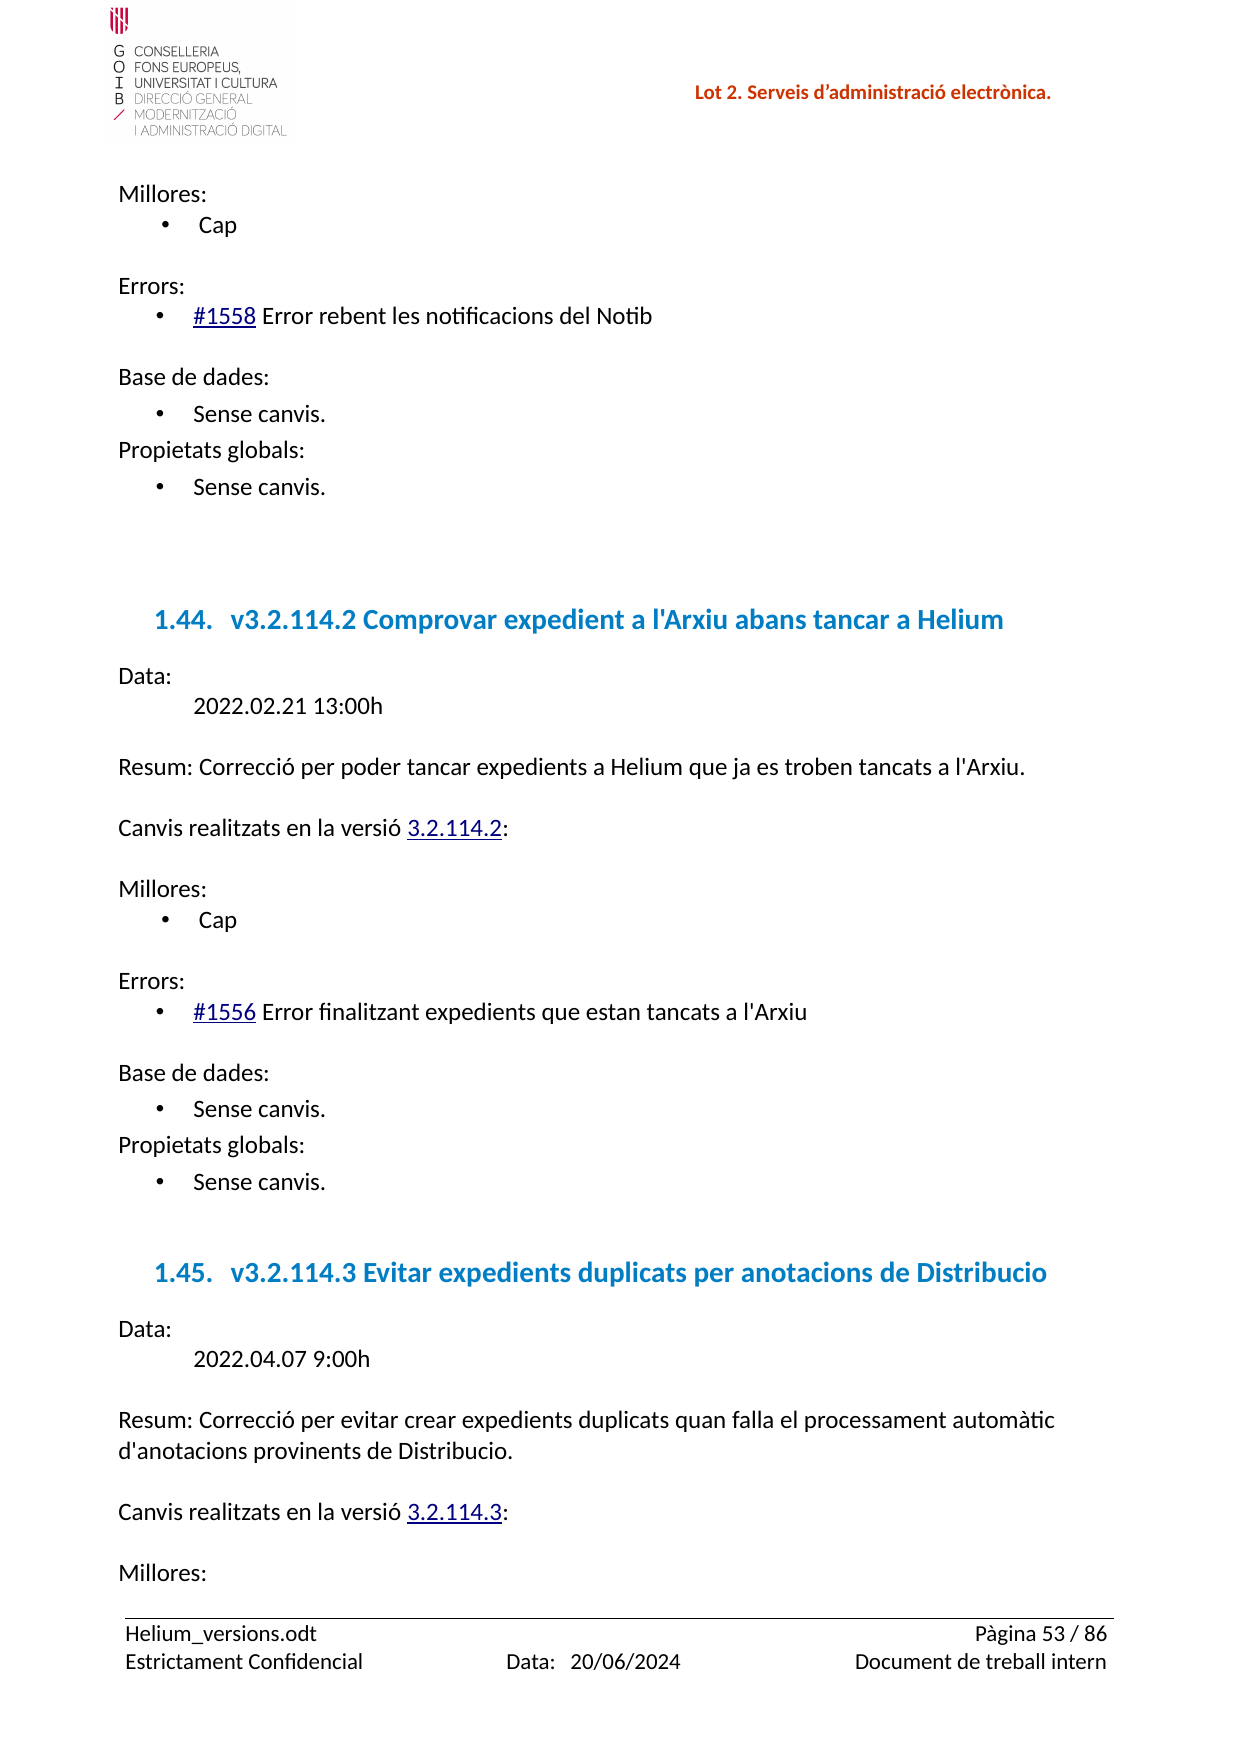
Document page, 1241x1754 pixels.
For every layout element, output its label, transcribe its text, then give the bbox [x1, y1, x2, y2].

text Canvis realitzats en la versió 3.2.114.3: [118, 1496, 1122, 1527]
list Sense canvis. [156, 1166, 1122, 1197]
list Cap [161, 209, 1122, 239]
list #1558 Error rebent les notificacions del Notib [156, 300, 1122, 331]
text Resum: Correcció per evitar crear expedients duplicats quan falla el processament automàtic d'anotacions provinents de Distribucio. [118, 1404, 1122, 1466]
text Errors: [118, 965, 1122, 996]
text Resum: Correcció per poder tancar expedients a Helium que ja es troben tancats a l'Arxiu. [118, 752, 1122, 782]
text Base de dades: [118, 1057, 1122, 1087]
list #1556 Error finalitzant expedients que estan tancats a l'Arxiu [156, 996, 1122, 1026]
text Propietats globals: [118, 1130, 1122, 1160]
list Sense canvis. [156, 1093, 1122, 1124]
text Data: [118, 1313, 1122, 1343]
list Sense canvis. [156, 398, 1122, 428]
text Millores: [118, 178, 1122, 209]
text Base de dades: [118, 361, 1122, 392]
text 2022.02.21 13:00h [118, 691, 1122, 721]
text 2022.04.07 9:00h [118, 1343, 1122, 1374]
text Canvis realitzats en la versió 3.2.114.2: [118, 813, 1122, 843]
list Sense canvis. [156, 471, 1122, 501]
list Cap [161, 904, 1122, 935]
picture [100, 0, 297, 144]
subtitle v3.2.114.2 Comprovar expedient a l'Arxiu abans tancar a Helium [153, 601, 1122, 636]
text Propietats globals: [118, 434, 1122, 465]
text Data: [118, 660, 1122, 691]
subtitle v3.2.114.3 Evitar expedients duplicats per anotacions de Distribucio [153, 1254, 1122, 1289]
text Errors: [118, 270, 1122, 300]
text Millores: [118, 874, 1122, 904]
text Millores: [118, 1557, 1122, 1588]
